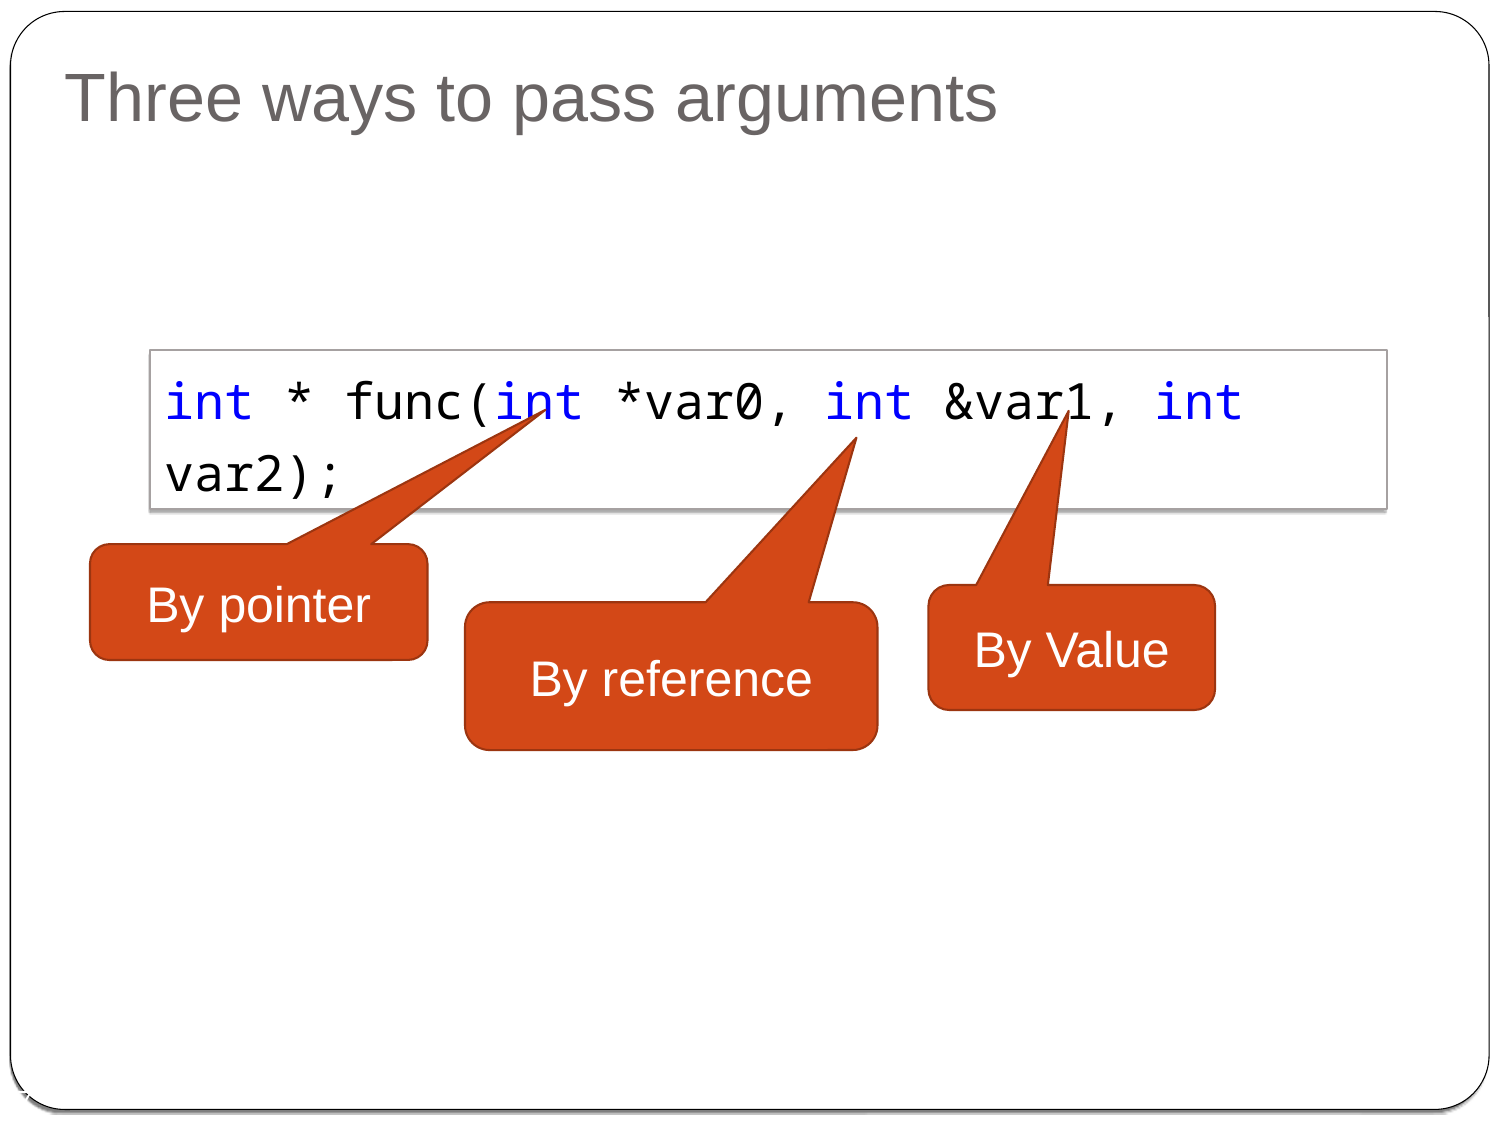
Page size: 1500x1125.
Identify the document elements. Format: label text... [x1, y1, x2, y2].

title Three ways to pass arguments [50, 45, 1450, 149]
text_box By reference [465, 437, 878, 751]
text_box int * func(int *var0, int &var1, int var2); [150, 349, 1388, 509]
slide_number [0, 1074, 50, 1125]
list [50, 149, 1450, 1088]
text_box By Value [928, 410, 1216, 711]
text_box By pointer [90, 409, 546, 661]
